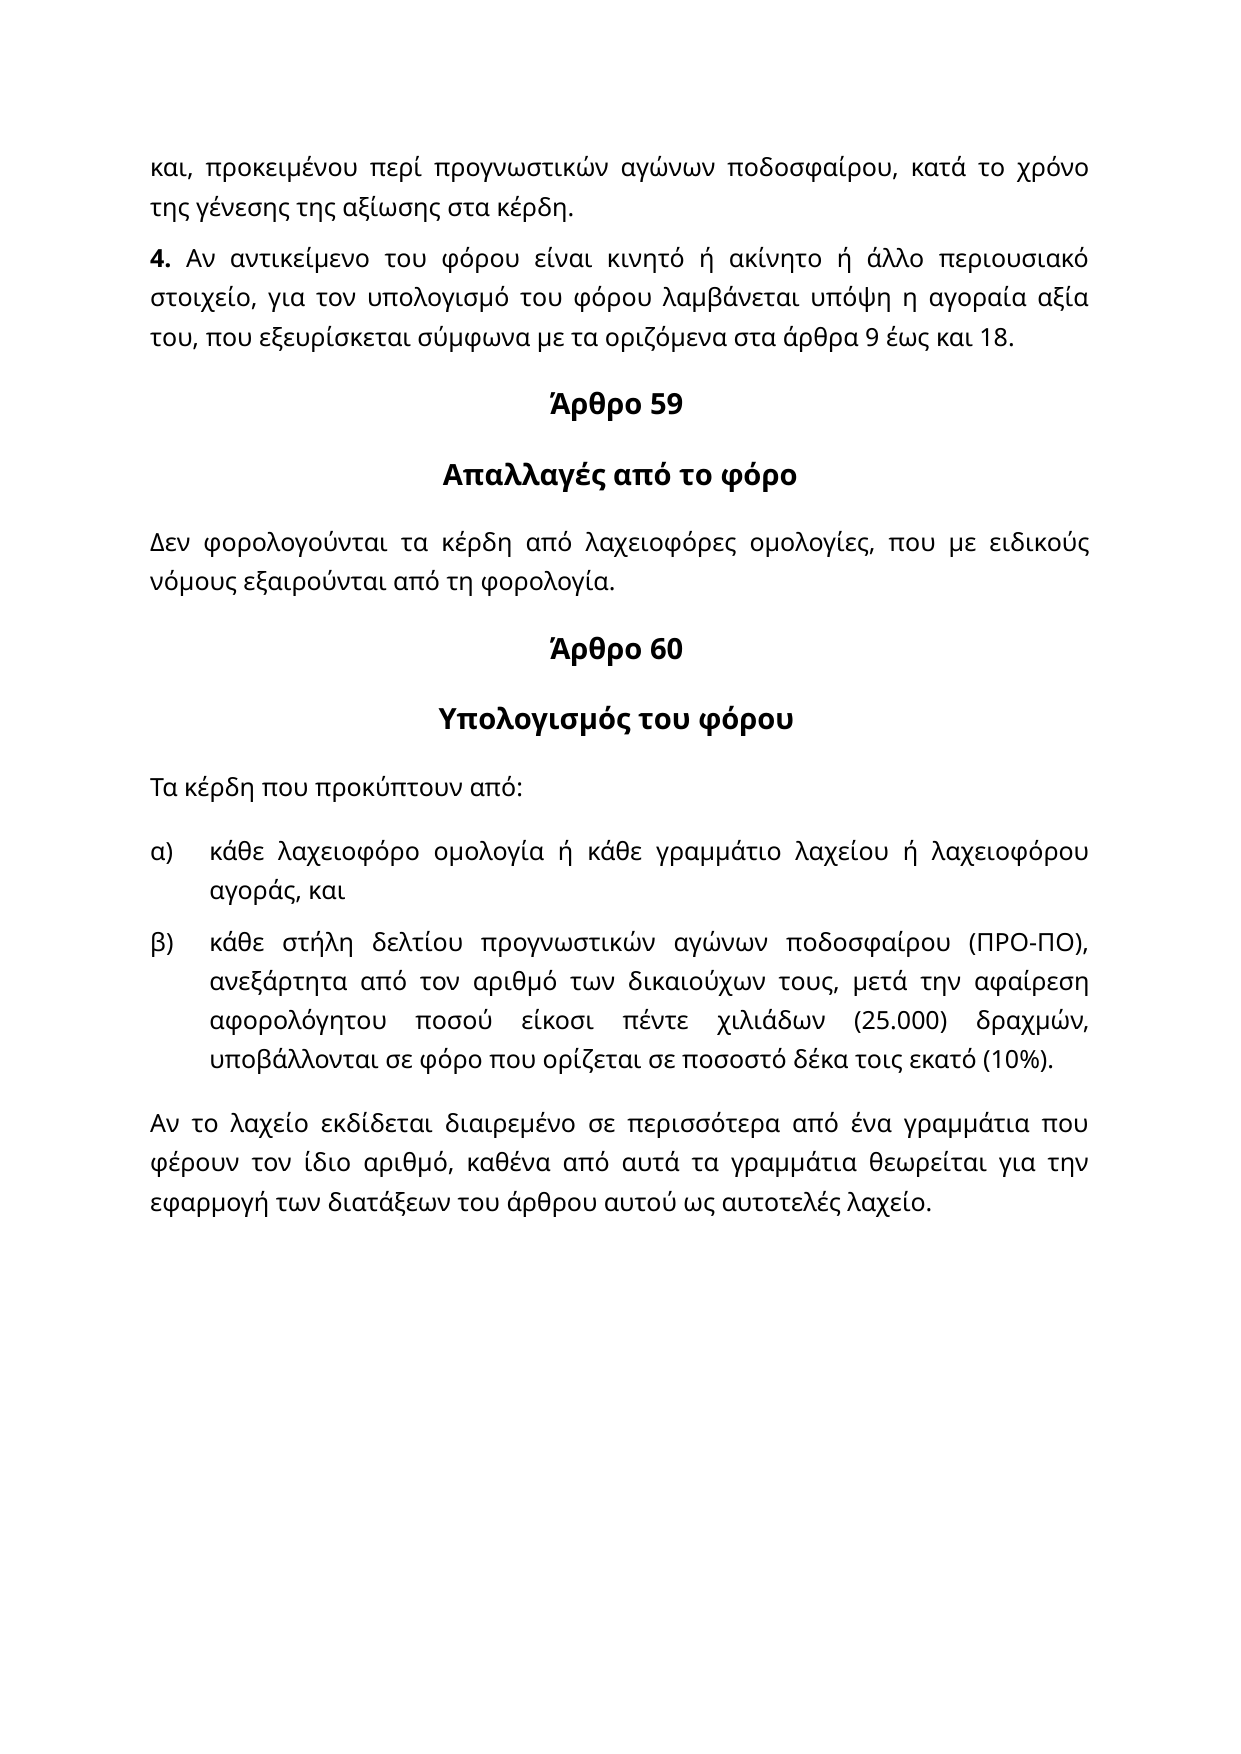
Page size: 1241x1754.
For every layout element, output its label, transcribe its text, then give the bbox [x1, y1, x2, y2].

text 4. Αν αντικείμενο του φόρου είναι κινητό ή ακίνητο ή άλλο περιουσιακό στοιχείο, για τον υπολογισμό του φόρου λαμβάνεται υπόψη η αγοραία αξία του, που εξευρίσκεται σύμφωνα με τα οριζόμενα στα άρθρα 9 έως και 18. [150, 241, 1090, 353]
text Δεν φορολογούνται τα κέρδη από λαχειοφόρες ομολογίες, που με ειδικούς νόμους εξαιρούνται από τη φορολογία. [150, 524, 1090, 598]
text Αν το λαχείο εκδίδεται διαιρεμένο σε περισσότερα από ένα γραμμάτια που φέρουν τον ίδιο αριθμό, καθένα από αυτά τα γραμμάτια θεωρείται για την εφαρμογή των διατάξεων του άρθρου αυτού ως αυτοτελές λαχείο. [150, 1106, 1090, 1218]
text και, προκειμένου περί προγνωστικών αγώνων ποδοσφαίρου, κατά το χρόνο της γένεσης της αξίωσης στα κέρδη. [150, 150, 1090, 223]
list α) κάθε λαχειοφόρο ομολογία ή κάθε γραμμάτιο λαχείου ή λαχειοφόρου αγοράς, και [150, 833, 1090, 907]
subtitle Άρθρο 60 [150, 628, 1090, 668]
subtitle Άρθρο 59 [150, 383, 1090, 423]
subtitle Απαλλαγές από το φόρο [150, 454, 1090, 494]
subtitle Υπολογισμός του φόρου [150, 698, 1090, 738]
list β) κάθε στήλη δελτίου προγνωστικών αγώνων ποδοσφαίρου (ΠΡΟ-ΠΟ), ανεξάρτητα από τον αριθμό των δικαιούχων τους, μετά την αφαίρεση αφορολόγητου ποσού είκοσι πέντε χιλιάδων (25.000) δραχμών, υποβάλλονται σε φόρο που ορίζεται σε ποσοστό δέκα τοις εκατό (10%). [150, 924, 1090, 1076]
text Τα κέρδη που προκύπτουν από: [150, 769, 1090, 803]
